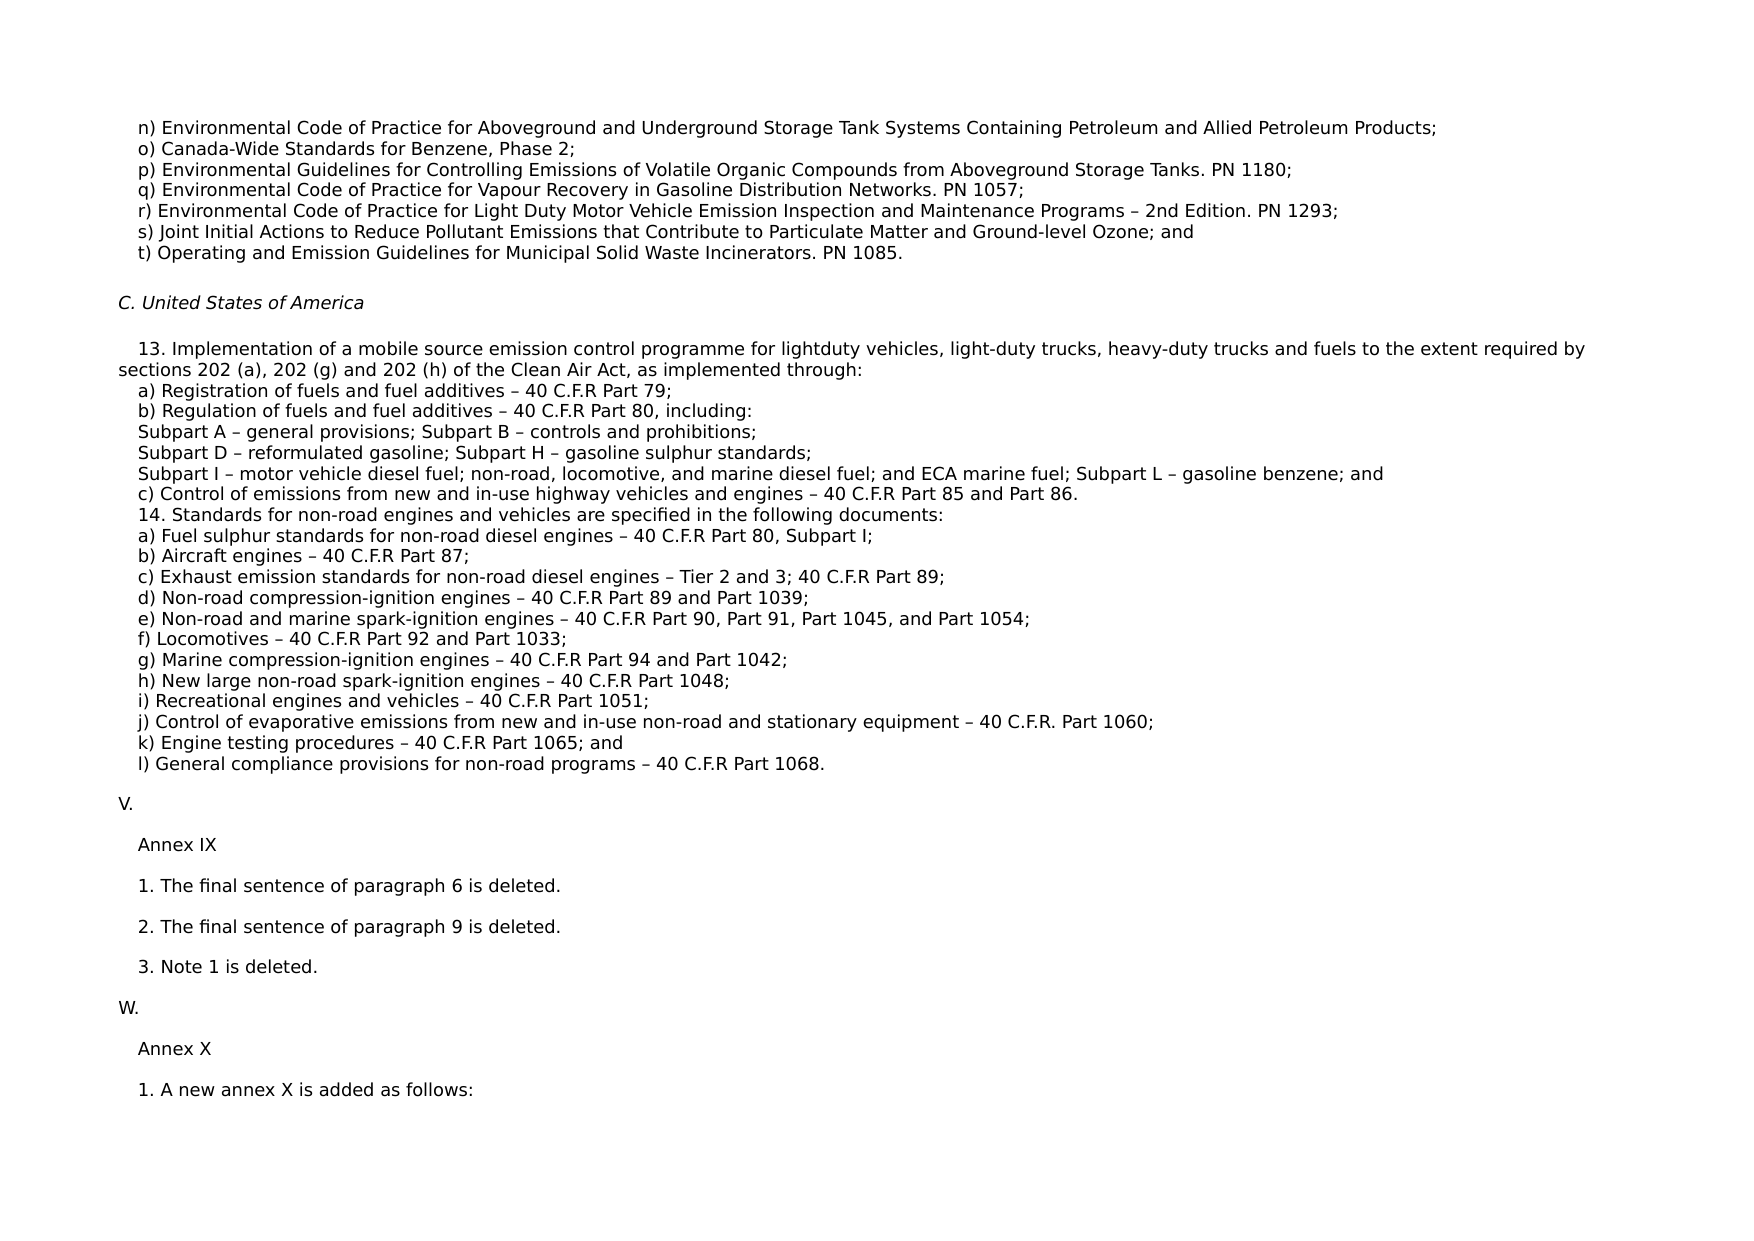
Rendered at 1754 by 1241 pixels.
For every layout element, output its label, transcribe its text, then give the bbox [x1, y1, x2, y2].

text j) Control of evaporative emissions from new and in-use non-road and stationary equipment – 40 C.F.R. Part 1060; [118, 712, 1636, 733]
text k) Engine testing procedures – 40 C.F.R Part 1065; and [118, 733, 1636, 753]
text f) Locomotives – 40 C.F.R Part 92 and Part 1033; [118, 629, 1636, 650]
text s) Joint Initial Actions to Reduce Pollutant Emissions that Contribute to Particulate Matter and Ground-level Ozone; and [118, 222, 1636, 242]
text l) General compliance provisions for non-road programs – 40 C.F.R Part 1068. [118, 753, 1636, 774]
text Annex X [118, 1039, 1636, 1059]
text 1. A new annex X is added as follows: [118, 1079, 1636, 1100]
subtitle C. United States of America [118, 293, 1636, 314]
text b) Regulation of fuels and fuel additives – 40 C.F.R Part 80, including: [118, 401, 1636, 422]
text o) Canada-Wide Standards for Benzene, Phase 2; [118, 139, 1636, 159]
text 1. The final sentence of paragraph 6 is deleted. [118, 876, 1636, 896]
text c) Control of emissions from new and in-use highway vehicles and engines – 40 C.F.R Part 85 and Part 86. [118, 484, 1636, 505]
text p) Environmental Guidelines for Controlling Emissions of Volatile Organic Compounds from Aboveground Storage Tanks. PN 1180; [118, 159, 1636, 180]
text 2. The final sentence of paragraph 9 is deleted. [118, 916, 1636, 937]
text e) Non-road and marine spark-ignition engines – 40 C.F.R Part 90, Part 91, Part 1045, and Part 1054; [118, 608, 1636, 629]
text Subpart D – reformulated gasoline; Subpart H – gasoline sulphur standards; [118, 443, 1636, 463]
text h) New large non-road spark-ignition engines – 40 C.F.R Part 1048; [118, 671, 1636, 691]
text W. [118, 998, 1636, 1019]
text V. [118, 794, 1636, 815]
text 3. Note 1 is deleted. [118, 957, 1636, 978]
text b) Aircraft engines – 40 C.F.R Part 87; [118, 546, 1636, 567]
text q) Environmental Code of Practice for Vapour Recovery in Gasoline Distribution Networks. PN 1057; [118, 180, 1636, 201]
text Subpart I – motor vehicle diesel fuel; non-road, locomotive, and marine diesel fuel; and ECA marine fuel; Subpart L – gasoline benzene; and [118, 463, 1636, 484]
text c) Exhaust emission standards for non-road diesel engines – Tier 2 and 3; 40 C.F.R Part 89; [118, 567, 1636, 588]
text a) Fuel sulphur standards for non-road diesel engines – 40 C.F.R Part 80, Subpart I; [118, 526, 1636, 546]
text r) Environmental Code of Practice for Light Duty Motor Vehicle Emission Inspection and Maintenance Programs – 2nd Edition. PN 1293; [118, 201, 1636, 222]
text a) Registration of fuels and fuel additives – 40 C.F.R Part 79; [118, 380, 1636, 401]
text Annex IX [118, 835, 1636, 856]
text 14. Standards for non-road engines and vehicles are specified in the following documents: [118, 505, 1636, 526]
text n) Environmental Code of Practice for Aboveground and Underground Storage Tank Systems Containing Petroleum and Allied Petroleum Products; [118, 118, 1636, 139]
text g) Marine compression-ignition engines – 40 C.F.R Part 94 and Part 1042; [118, 650, 1636, 671]
text Subpart A – general provisions; Subpart B – controls and prohibitions; [118, 422, 1636, 443]
text 13. Implementation of a mobile source emission control programme for lightduty vehicles, light-duty trucks, heavy-duty trucks and fuels to the extent required by sections 202 (a), 202 (g) and 202 (h) of the Clean Air Act, as implemented through: [118, 339, 1636, 380]
text t) Operating and Emission Guidelines for Municipal Solid Waste Incinerators. PN 1085. [118, 242, 1636, 263]
text d) Non-road compression-ignition engines – 40 C.F.R Part 89 and Part 1039; [118, 588, 1636, 608]
text i) Recreational engines and vehicles – 40 C.F.R Part 1051; [118, 691, 1636, 712]
